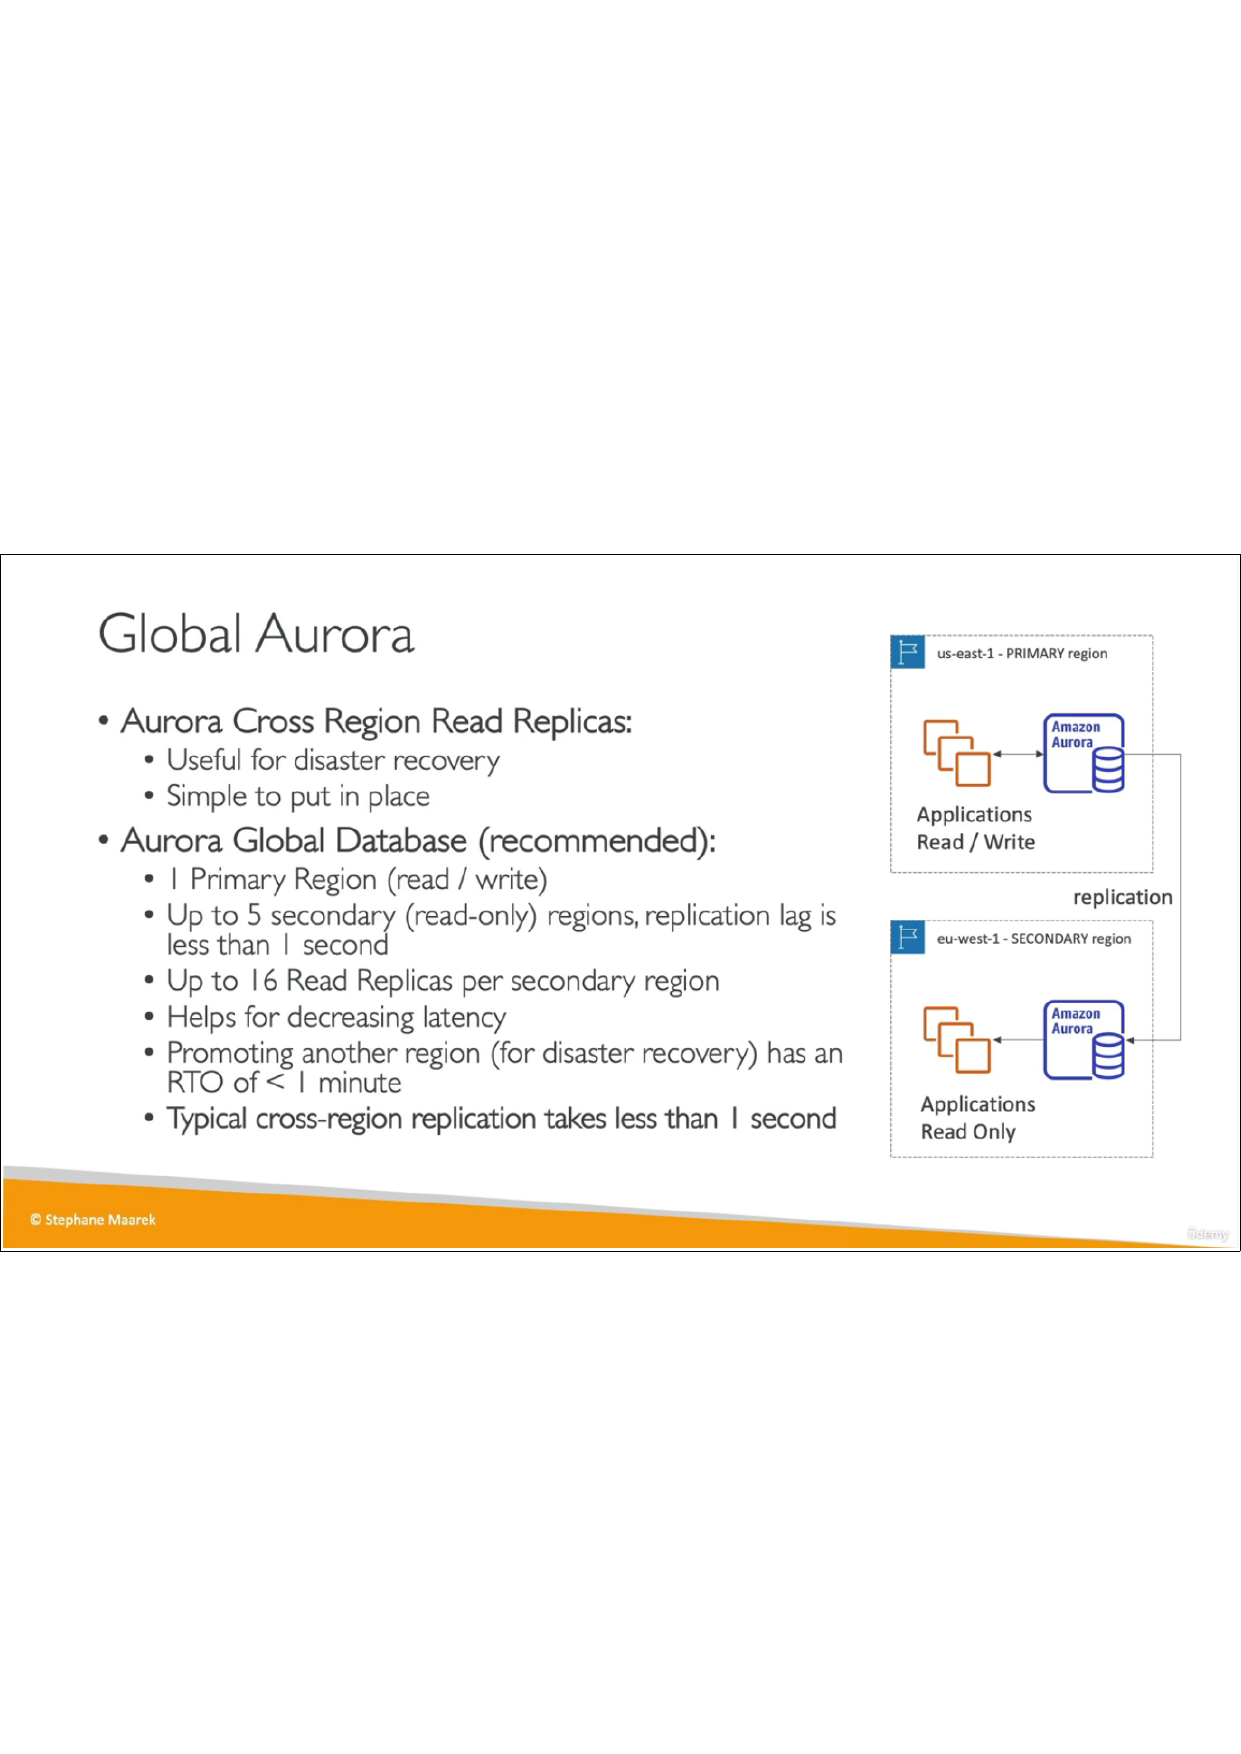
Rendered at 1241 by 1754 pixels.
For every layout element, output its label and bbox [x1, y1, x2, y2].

picture [3, 557, 1238, 1248]
